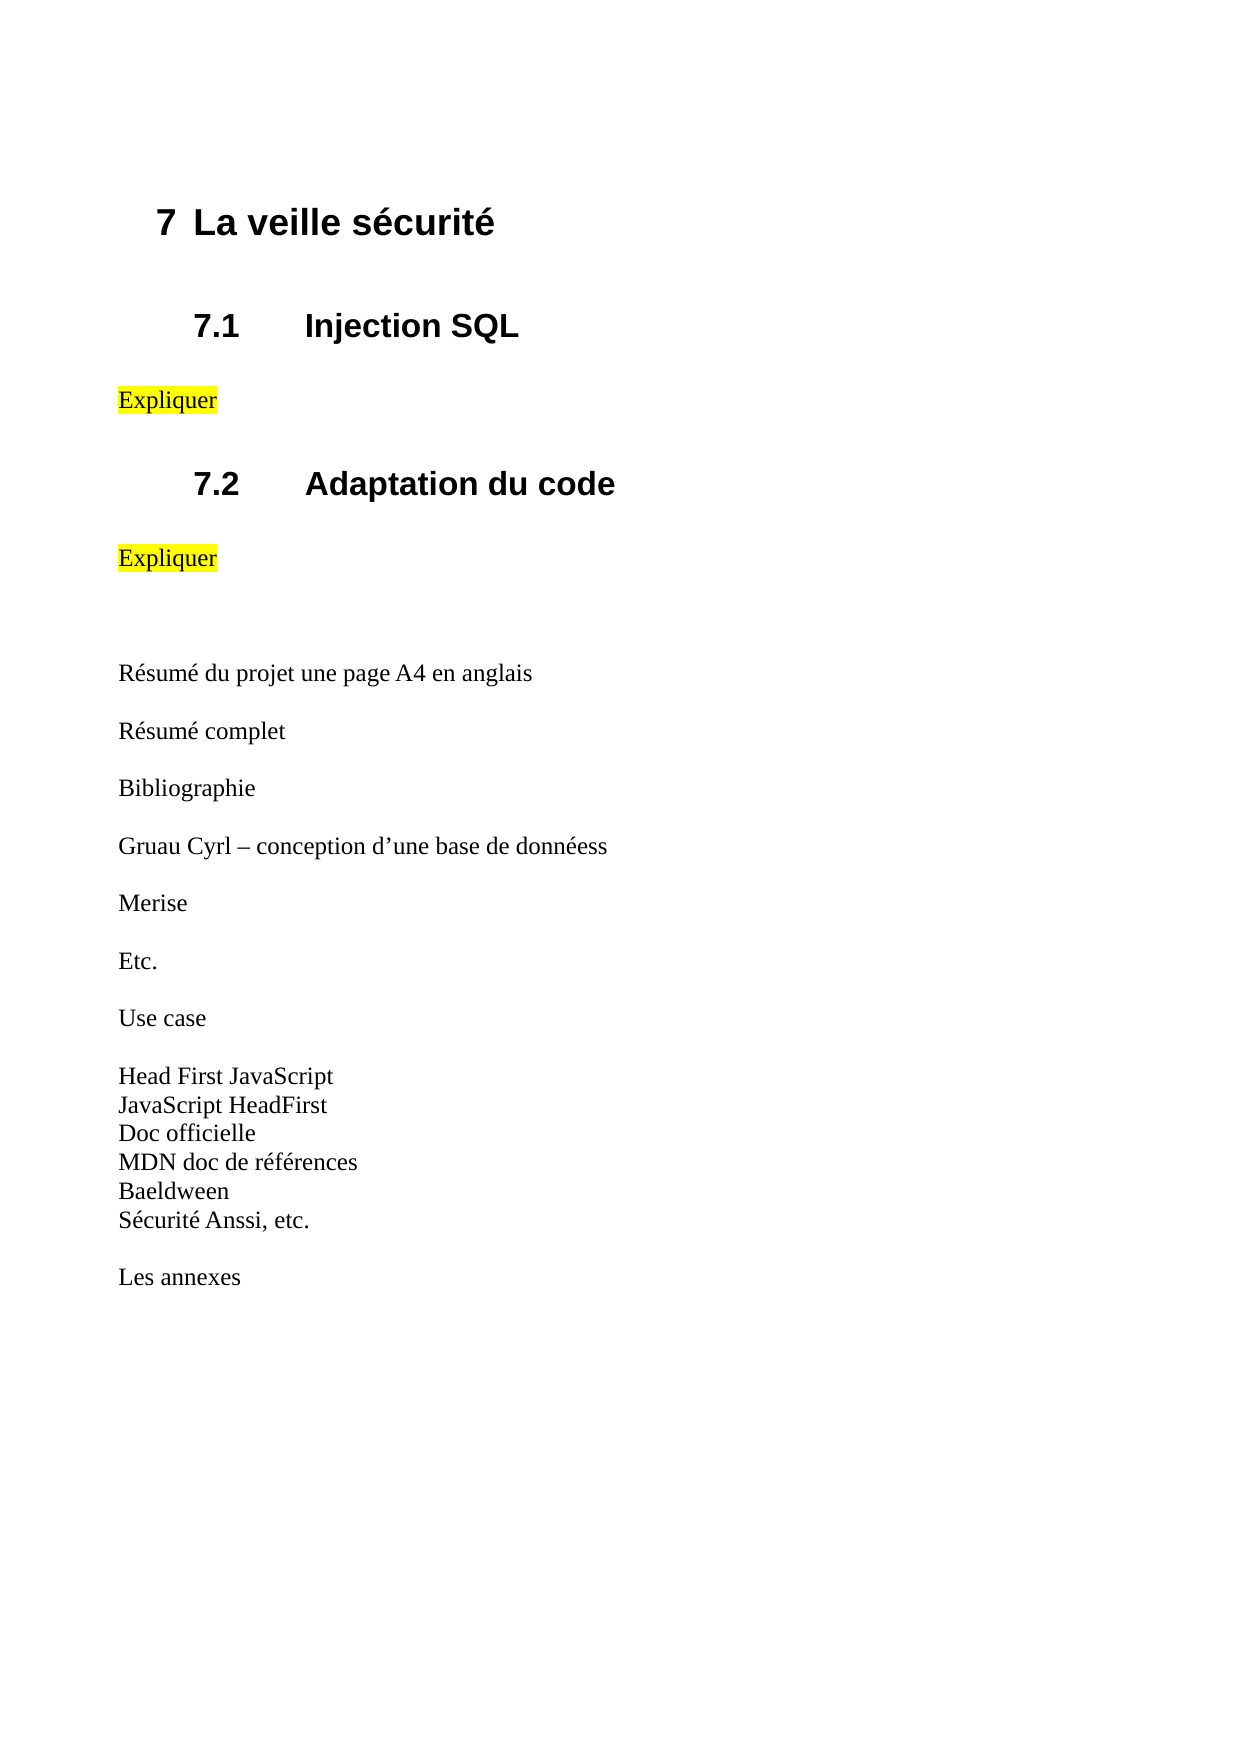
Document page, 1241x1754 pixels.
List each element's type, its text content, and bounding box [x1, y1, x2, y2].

subtitle La veille sécurité [156, 201, 1122, 244]
text Etc. [118, 946, 1122, 975]
text Expliquer [118, 543, 1122, 572]
text Résumé du projet une page A4 en anglais [118, 658, 1122, 687]
text JavaScript HeadFirst [118, 1090, 1122, 1118]
text Sécurité Anssi, etc. [118, 1205, 1122, 1233]
text Résumé complet [118, 716, 1122, 745]
text Expliquer [118, 386, 1122, 414]
text Use case [118, 1003, 1122, 1032]
text MDN doc de références [118, 1147, 1122, 1176]
subtitle Adaptation du code [193, 464, 1122, 502]
text Doc officielle [118, 1118, 1122, 1147]
text Baeldween [118, 1176, 1122, 1205]
text Gruau Cyrl – conception d’une base de donnéess [118, 831, 1122, 860]
subtitle Injection SQL [193, 306, 1122, 344]
text Merise [118, 888, 1122, 917]
text Head First JavaScript [118, 1061, 1122, 1090]
text Les annexes [118, 1262, 1122, 1291]
text Bibliographie [118, 773, 1122, 802]
